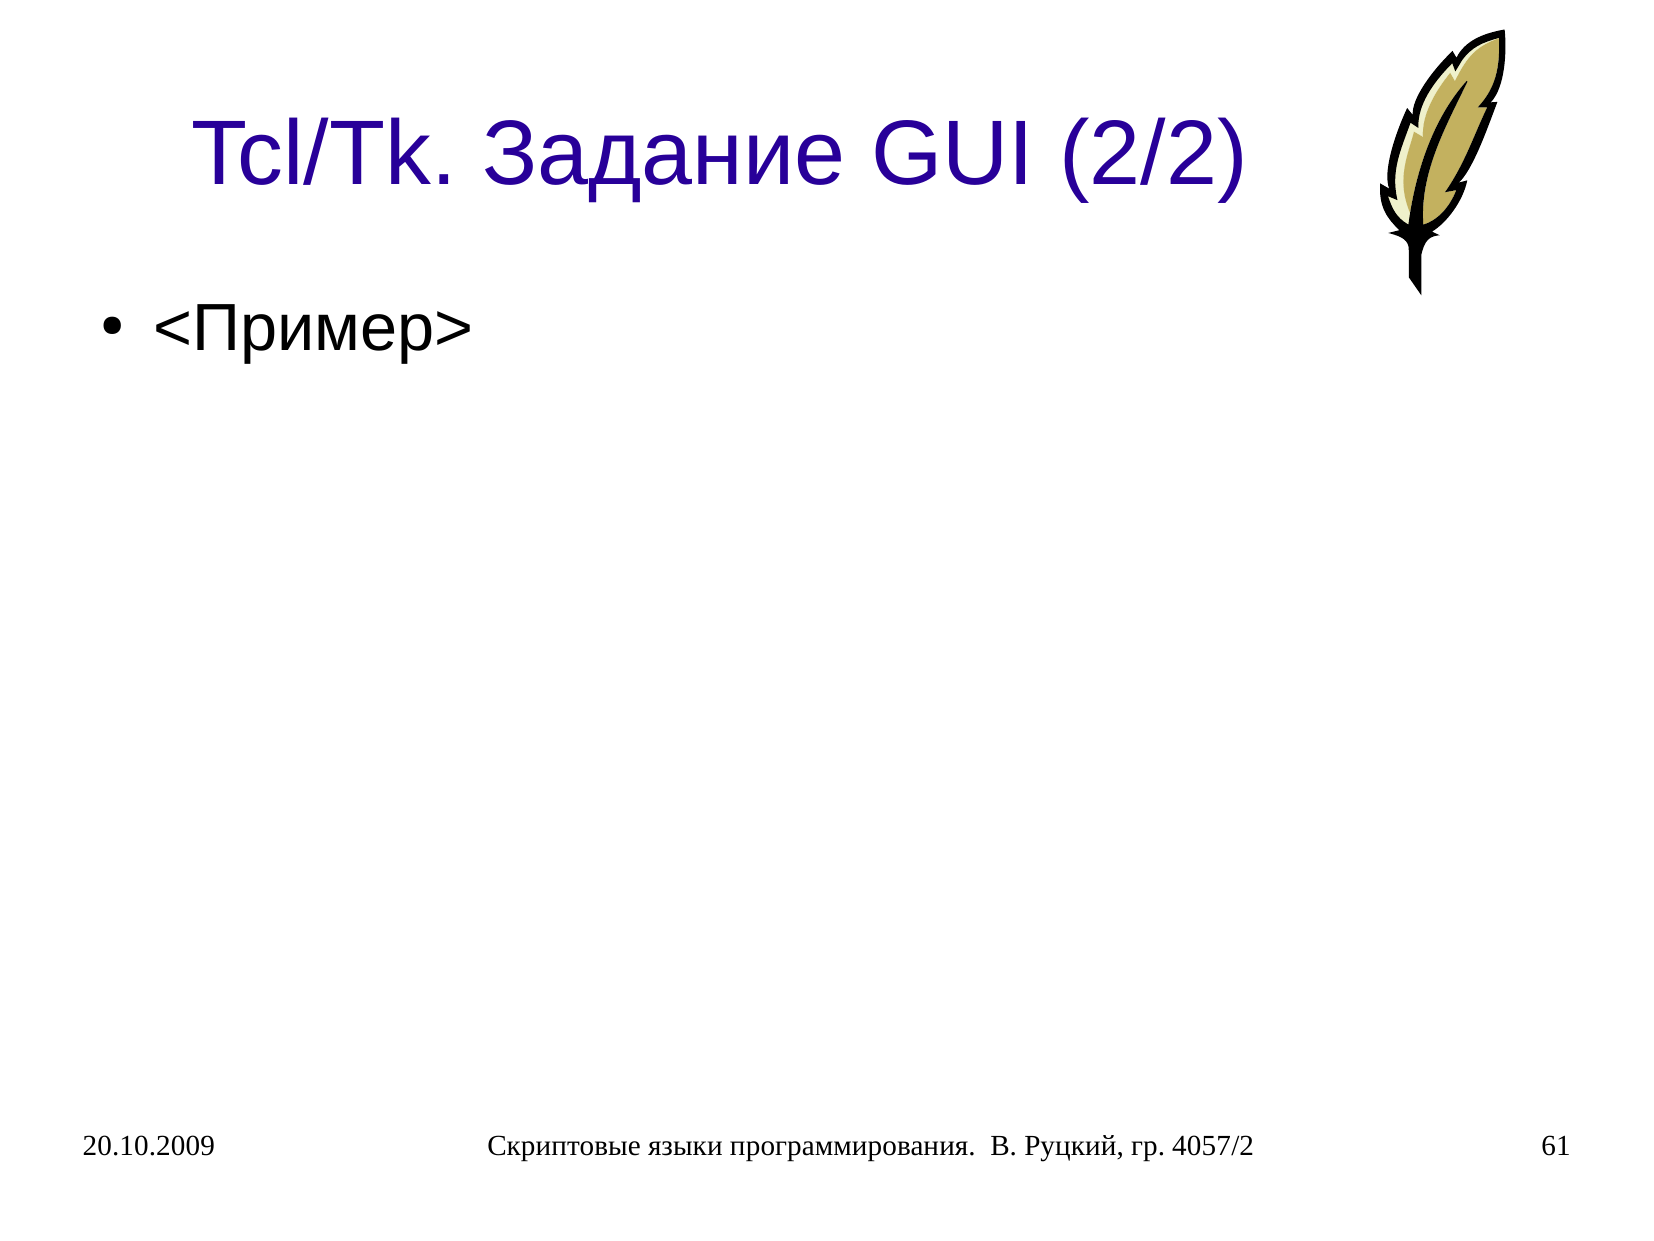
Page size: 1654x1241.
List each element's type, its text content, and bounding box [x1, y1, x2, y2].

list [82, 290, 1571, 1109]
picture [1380, 29, 1506, 296]
title Tcl/Tk. Задание GUI (2/2) [82, 49, 1359, 257]
